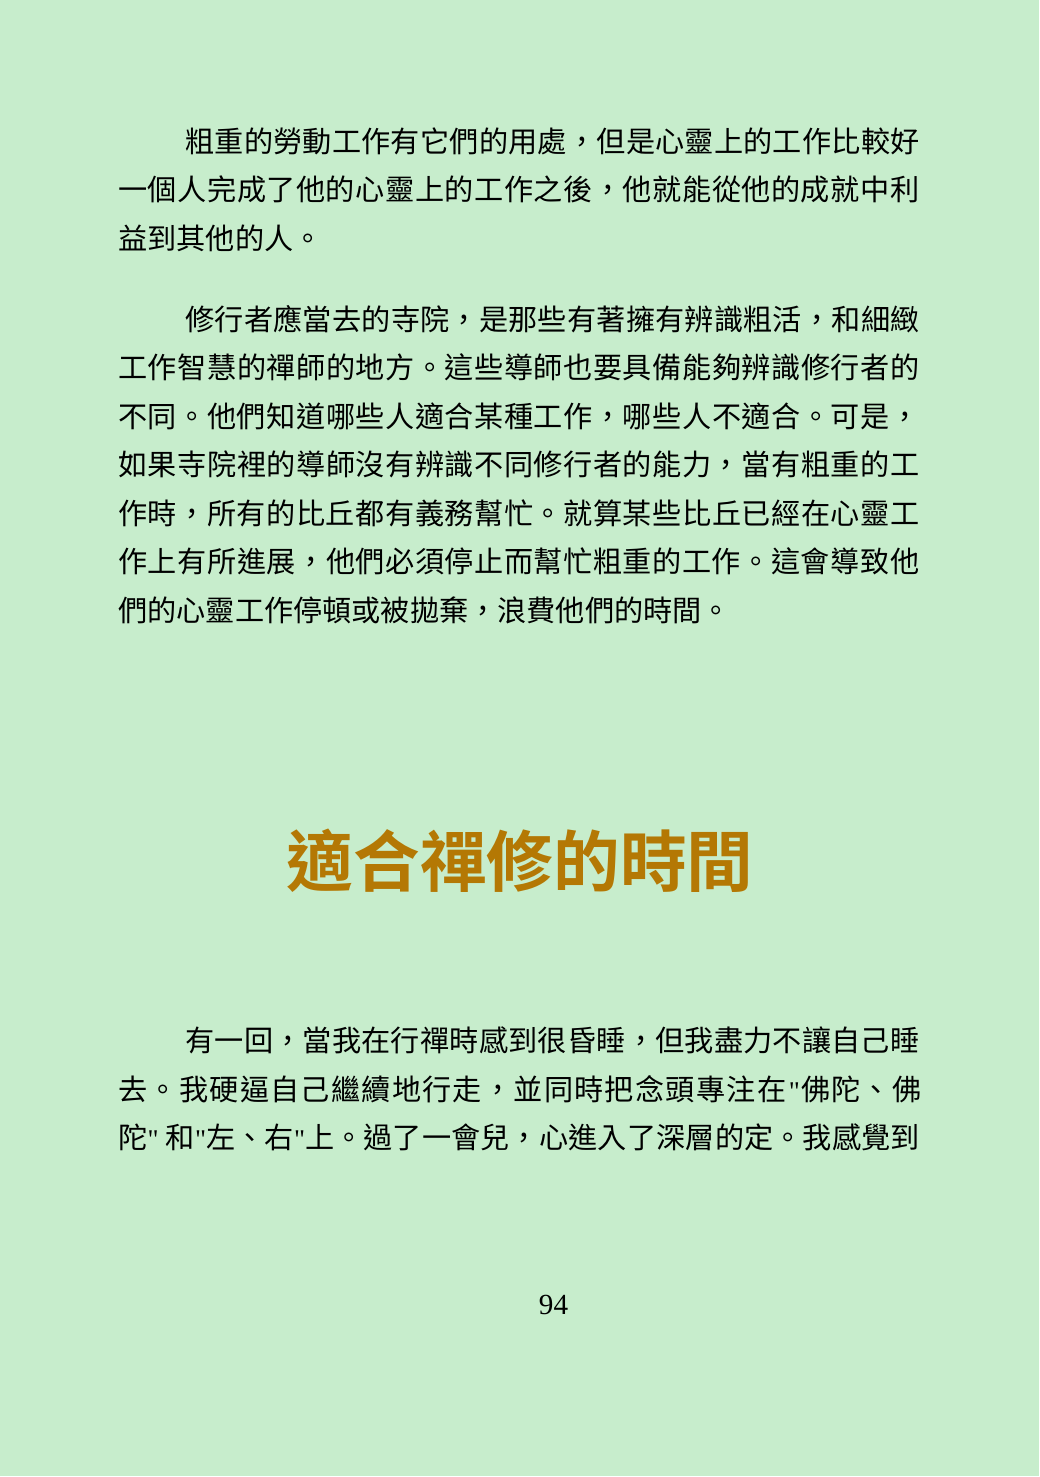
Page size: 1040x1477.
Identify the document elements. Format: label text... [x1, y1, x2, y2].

text 粗重的勞動工作有它們的用處，但是心靈上的工作比較好。一個人完成了他的心靈上的工作之後，他就能從他的成就中利益到其他的人。 [118, 118, 921, 257]
subtitle 適合禪修的時間 [118, 809, 921, 906]
text 修行者應當去的寺院，是那些有著擁有辨識粗活，和細緻工作智慧的禪師的地方。這些導師也要具備能夠辨識修行者的不同。他們知道哪些人適合某種工作，哪些人不適合。可是，如果寺院裡的導師沒有辨識不同修行者的能力，當有粗重的工作時，所有的比丘都有義務幫忙。就算某些比丘已經在心靈工作上有所進展，他們必須停止而幫忙粗重的工作。這會導致他們的心靈工作停頓或被拋棄，浪費他們的時間。 [118, 296, 921, 630]
text 有一回，當我在行禪時感到很昏睡，但我盡力不讓自己睡去。我硬逼自己繼續地行走，並同時把念頭專注在"佛陀、佛陀" 和"左、右"上。過了一會兒，心進入了深層的定。我感覺到 [118, 1018, 921, 1157]
